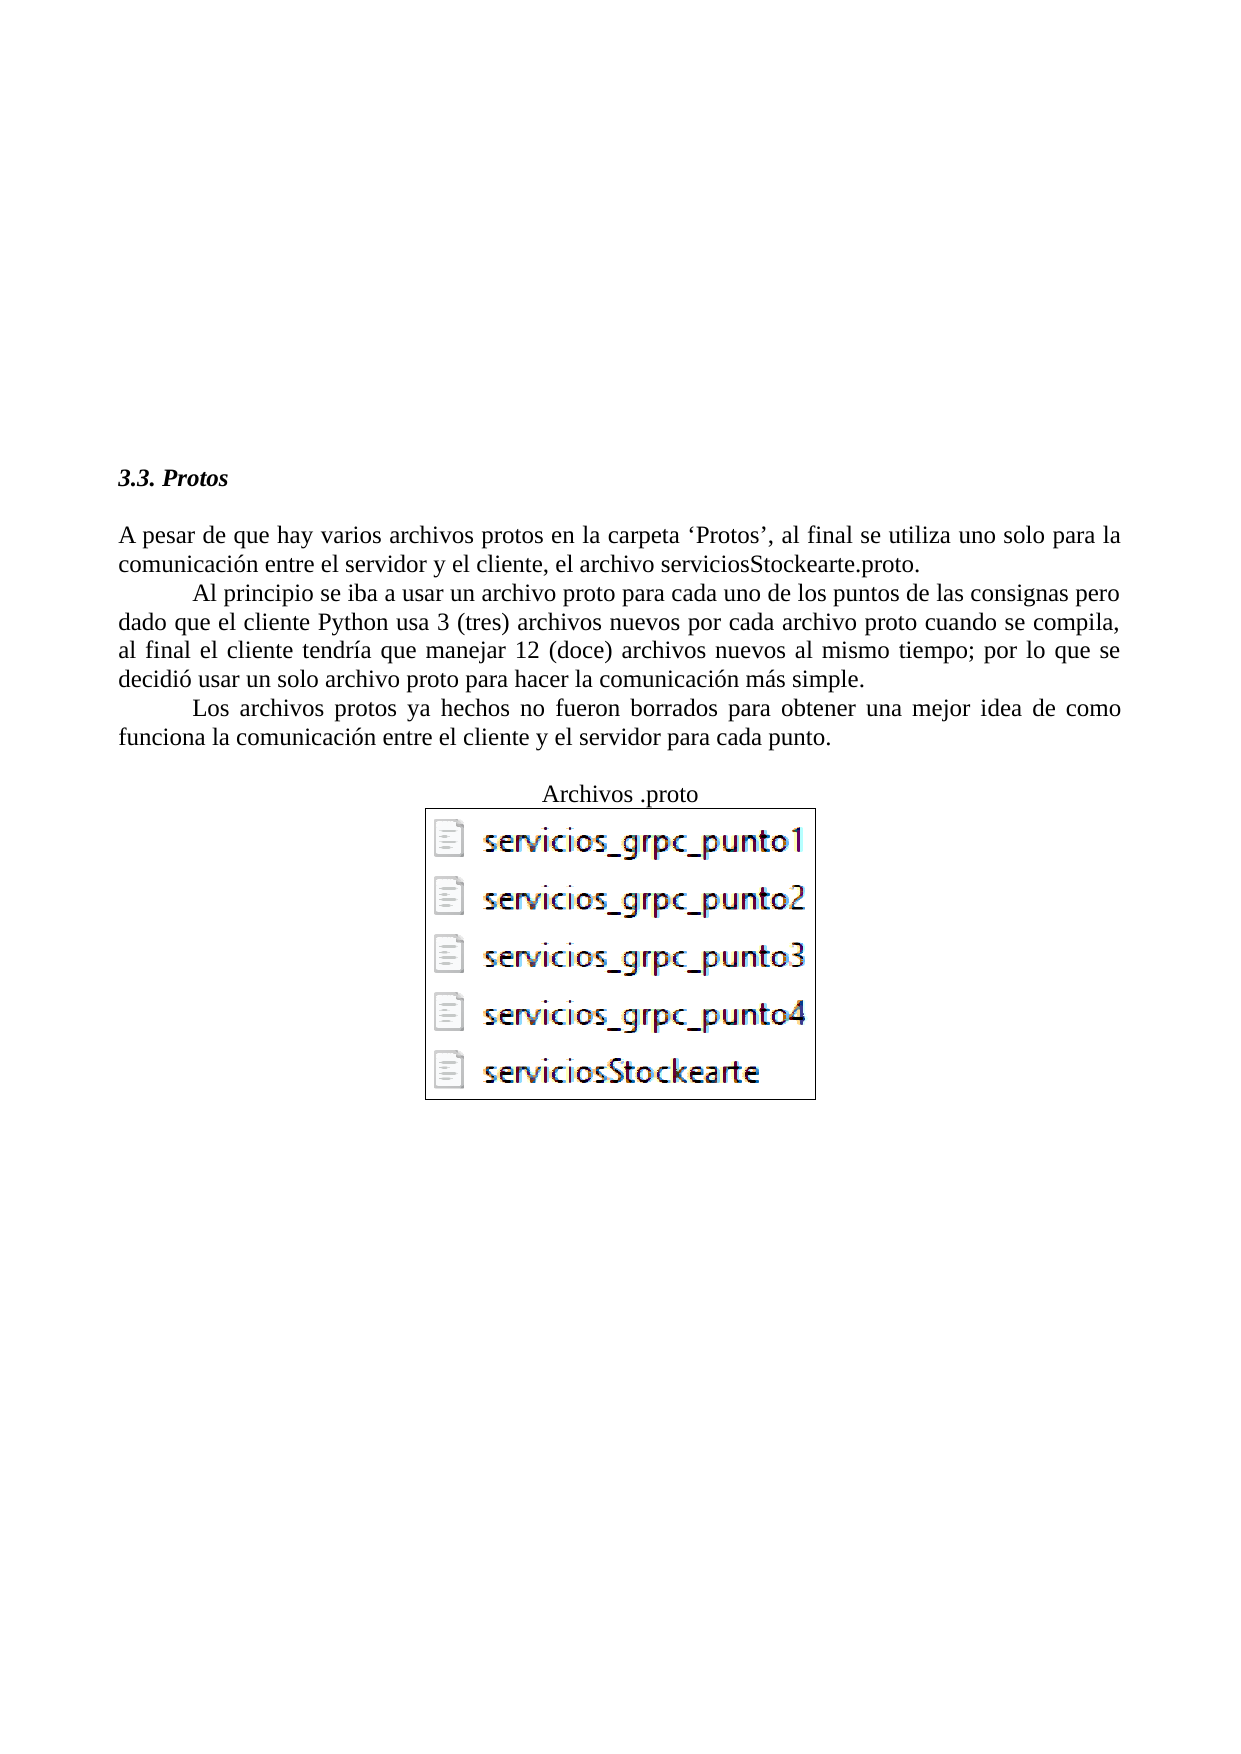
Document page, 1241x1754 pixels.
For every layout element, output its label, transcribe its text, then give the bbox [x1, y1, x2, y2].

text 3.3. Protos [118, 463, 1122, 492]
text Los archivos protos ya hechos no fueron borrados para obtener una mejor idea de como funciona la comunicación entre el cliente y el servidor para cada punto. [118, 693, 1122, 751]
text Al principio se iba a usar un archivo proto para cada uno de los puntos de las consignas pero dado que el cliente Python usa 3 (tres) archivos nuevos por cada archivo proto cuando se compila, al final el cliente tendría que manejar 12 (doce) archivos nuevos al mismo tiempo; por lo que se decidió usar un solo archivo proto para hacer la comunicación más simple. [118, 578, 1122, 693]
text Archivos .proto [118, 779, 1122, 808]
text A pesar de que hay varios archivos protos en la carpeta ‘Protos’, al final se utiliza uno solo para la comunicación entre el servidor y el cliente, el archivo serviciosStockearte.proto. [118, 521, 1122, 578]
